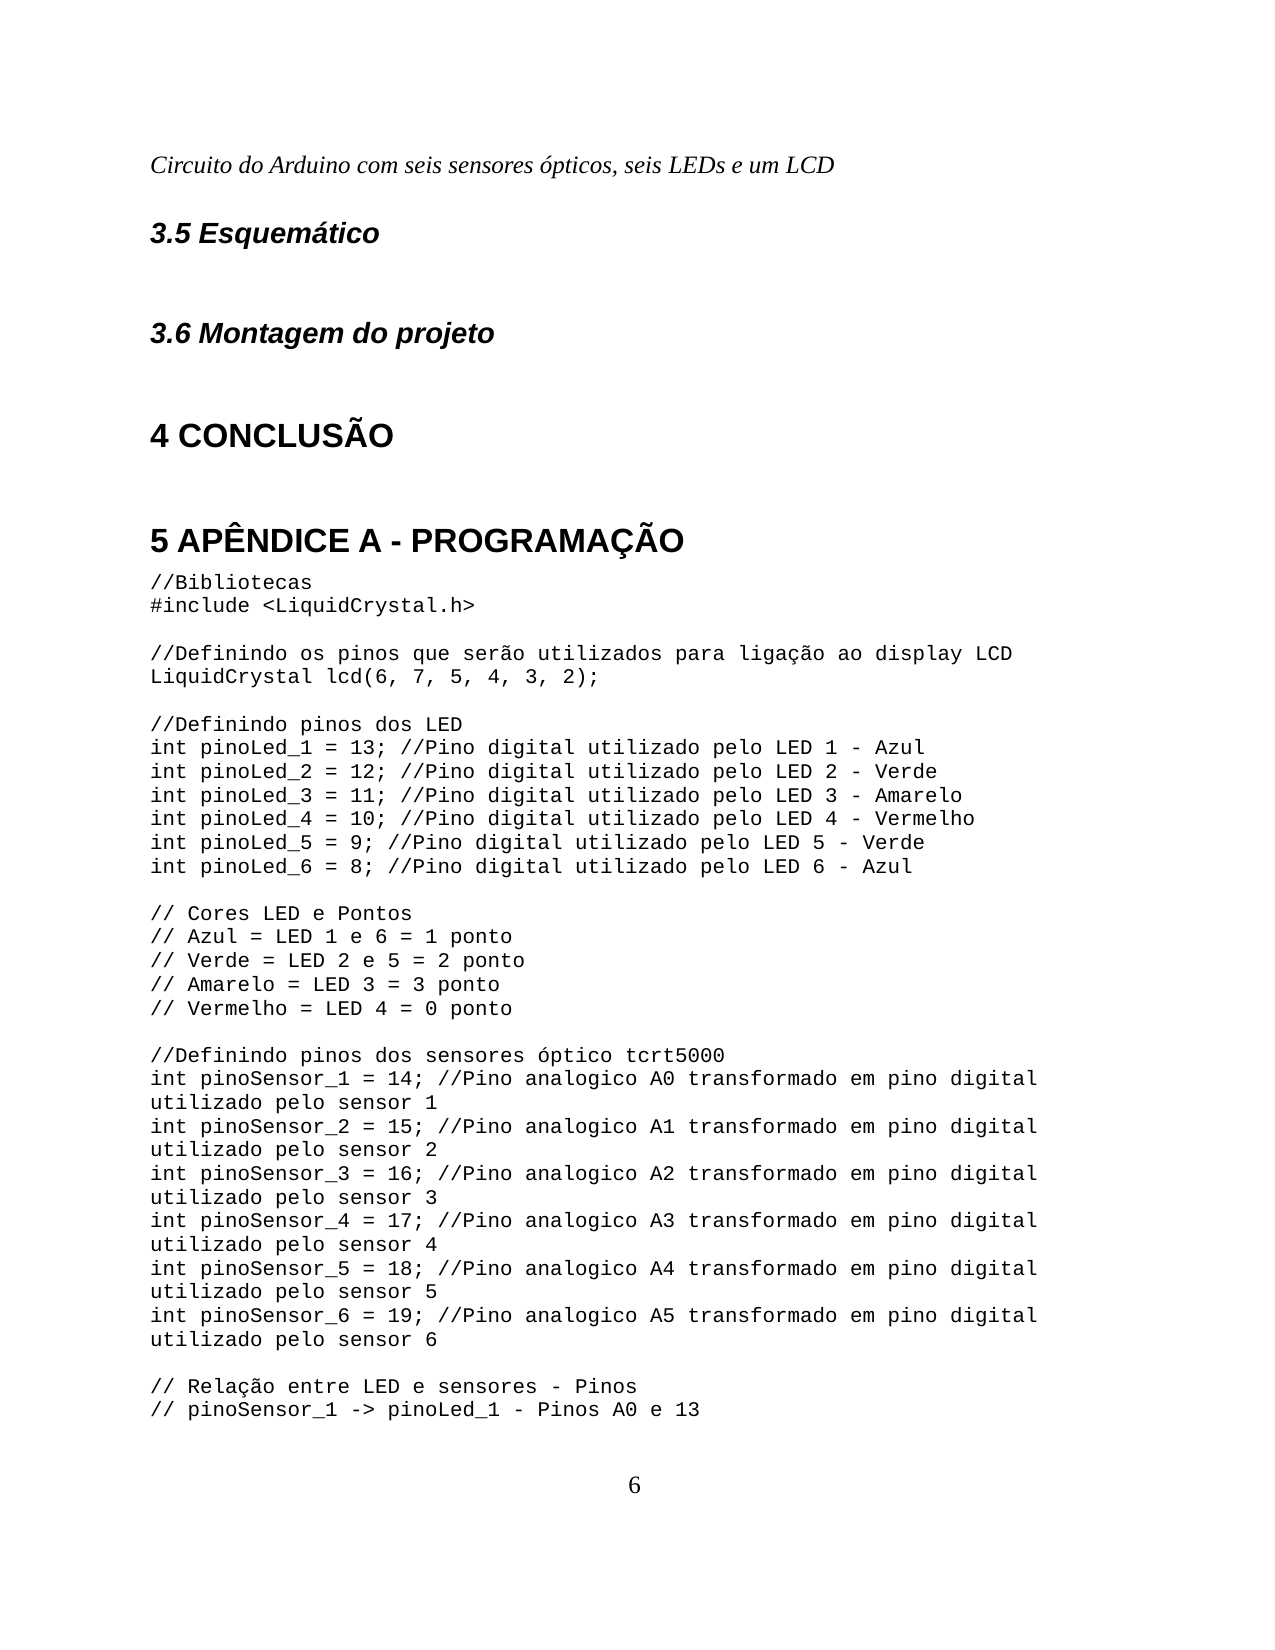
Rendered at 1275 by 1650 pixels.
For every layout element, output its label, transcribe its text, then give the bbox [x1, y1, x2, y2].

text // Vermelho = LED 4 = 0 ponto [150, 997, 1125, 1021]
text int pinoLed_5 = 9; //Pino digital utilizado pelo LED 5 - Verde [150, 832, 1125, 856]
text LiquidCrystal lcd(6, 7, 5, 4, 3, 2); [150, 666, 1125, 690]
text //Definindo pinos dos LED [150, 714, 1125, 737]
text int pinoSensor_6 = 19; //Pino analogico A5 transformado em pino digital utilizado pelo sensor 6 [150, 1305, 1125, 1352]
subtitle 4 CONCLUSÃO [150, 416, 1125, 454]
text // Cores LED e Pontos [150, 903, 1125, 927]
text int pinoSensor_3 = 16; //Pino analogico A2 transformado em pino digital utilizado pelo sensor 3 [150, 1163, 1125, 1210]
text int pinoSensor_5 = 18; //Pino analogico A4 transformado em pino digital utilizado pelo sensor 5 [150, 1258, 1125, 1305]
text int pinoLed_4 = 10; //Pino digital utilizado pelo LED 4 - Vermelho [150, 808, 1125, 832]
text int pinoLed_2 = 12; //Pino digital utilizado pelo LED 2 - Verde [150, 761, 1125, 785]
text // Relação entre LED e sensores - Pinos [150, 1376, 1125, 1399]
text #include <LiquidCrystal.h> [150, 596, 1125, 619]
text int pinoLed_6 = 8; //Pino digital utilizado pelo LED 6 - Azul [150, 856, 1125, 879]
subtitle 3.5 Esquemático [150, 216, 1125, 250]
text //Definindo os pinos que serão utilizados para ligação ao display LCD [150, 643, 1125, 666]
text Circuito do Arduino com seis sensores ópticos, seis LEDs e um LCD [150, 150, 1125, 179]
text // Azul = LED 1 e 6 = 1 ponto [150, 927, 1125, 950]
text // Verde = LED 2 e 5 = 2 ponto [150, 950, 1125, 974]
text // Amarelo = LED 3 = 3 ponto [150, 974, 1125, 997]
text // pinoSensor_1 -> pinoLed_1 - Pinos A0 e 13 [150, 1399, 1125, 1423]
subtitle 3.6 Montagem do projeto [150, 316, 1125, 349]
text //Definindo pinos dos sensores óptico tcrt5000 [150, 1045, 1125, 1068]
text int pinoLed_1 = 13; //Pino digital utilizado pelo LED 1 - Azul [150, 737, 1125, 761]
text int pinoSensor_4 = 17; //Pino analogico A3 transformado em pino digital utilizado pelo sensor 4 [150, 1210, 1125, 1258]
text int pinoSensor_1 = 14; //Pino analogico A0 transformado em pino digital utilizado pelo sensor 1 [150, 1068, 1125, 1116]
text int pinoLed_3 = 11; //Pino digital utilizado pelo LED 3 - Amarelo [150, 785, 1125, 808]
text int pinoSensor_2 = 15; //Pino analogico A1 transformado em pino digital utilizado pelo sensor 2 [150, 1116, 1125, 1163]
text //Bibliotecas [150, 572, 1125, 596]
subtitle 5 APÊNDICE A - PROGRAMAÇÃO [150, 521, 1125, 559]
